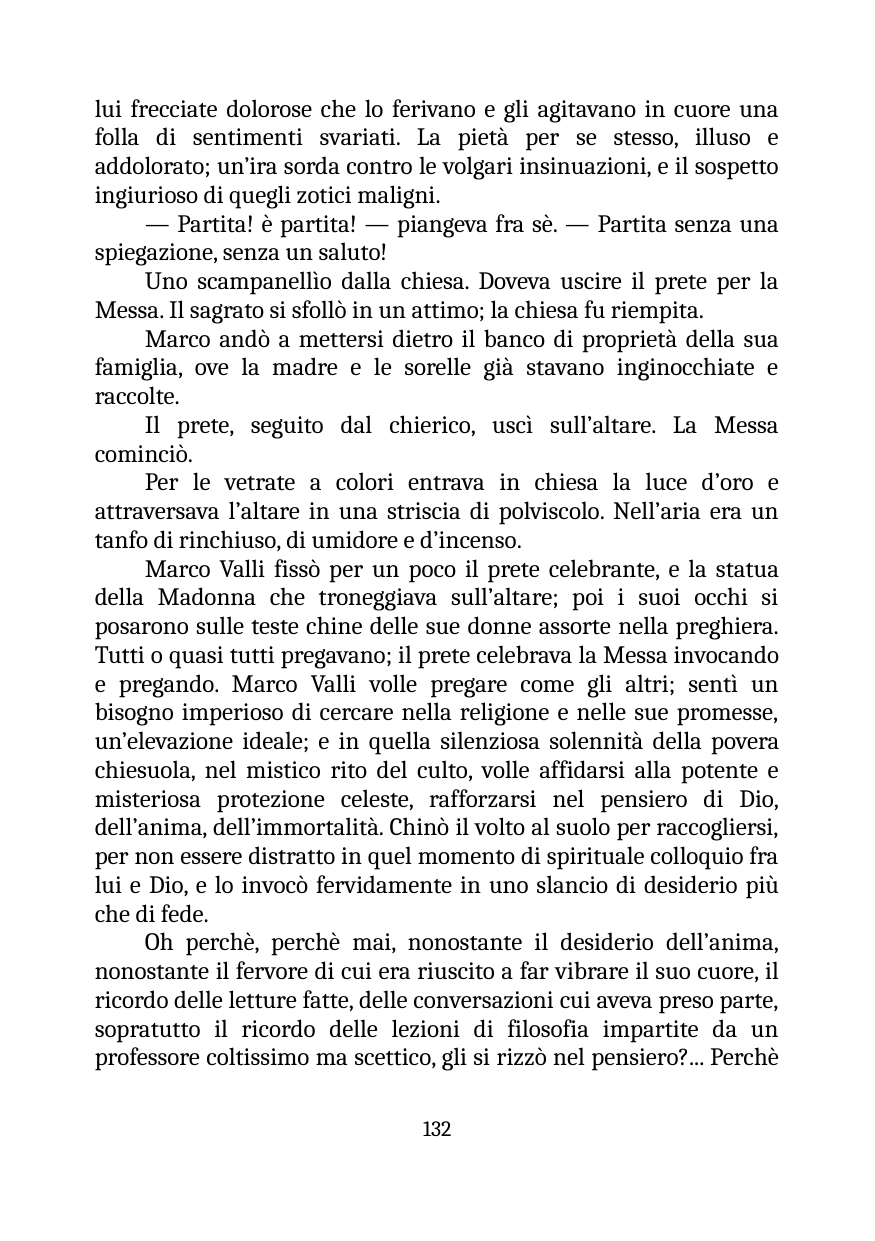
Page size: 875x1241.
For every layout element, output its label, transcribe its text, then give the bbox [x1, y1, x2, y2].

text lui frecciate dolorose che lo ferivano e gli agitavano in cuore una folla di sentimenti svariati. La pietà per se stesso, illuso e addolorato; un’ira sorda contro le volgari insinuazioni, e il sospetto ingiurioso di quegli zotici maligni. [94, 94, 779, 209]
text Per le vetrate a colori entrava in chiesa la luce d’oro e attraversava l’altare in una striscia di polviscolo. Nell’aria era un tanfo di rinchiuso, di umidore e d’incenso. [94, 468, 779, 554]
text Uno scampanellìo dalla chiesa. Doveva uscire il prete per la Messa. Il sagrato si sfollò in un attimo; la chiesa fu riempita. [94, 267, 779, 324]
text Marco Valli fissò per un poco il prete celebrante, e la statua della Madonna che troneggiava sull’altare; poi i suoi occhi si posarono sulle teste chine delle sue donne assorte nella preghiera. Tutti o quasi tutti pregavano; il prete celebrava la Messa invocando e pregando. Marco Valli volle pregare come gli altri; sentì un bisogno imperioso di cercare nella religione e nelle sue promesse, un’elevazione ideale; e in quella silenziosa solennità della povera chiesuola, nel mistico rito del culto, volle affidarsi alla potente e misteriosa protezione celeste, rafforzarsi nel pensiero di Dio, dell’anima, dell’immortalità. Chinò il volto al suolo per raccogliersi, per non essere distratto in quel momento di spirituale colloquio fra lui e Dio, e lo invocò fervidamente in uno slancio di desiderio più che di fede. [94, 554, 779, 928]
text Oh perchè, perchè mai, nonostante il desiderio dell’anima, nonostante il fervore di cui era riuscito a far vibrare il suo cuore, il ricordo delle letture fatte, delle conversazioni cui aveva preso parte, sopratutto il ricordo delle lezioni di filosofia impartite da un professore coltissimo ma scettico, gli si rizzò nel pensiero?... Perchè [94, 928, 779, 1072]
text — Partita! è partita! — piangeva fra sè. — Partita senza una spiegazione, senza un saluto! [94, 209, 779, 267]
text Marco andò a mettersi dietro il banco di proprietà della sua famiglia, ove la madre e le sorelle già stavano inginocchiate e raccolte. [94, 324, 779, 411]
text Il prete, seguito dal chierico, uscì sull’altare. La Messa cominciò. [94, 411, 779, 468]
